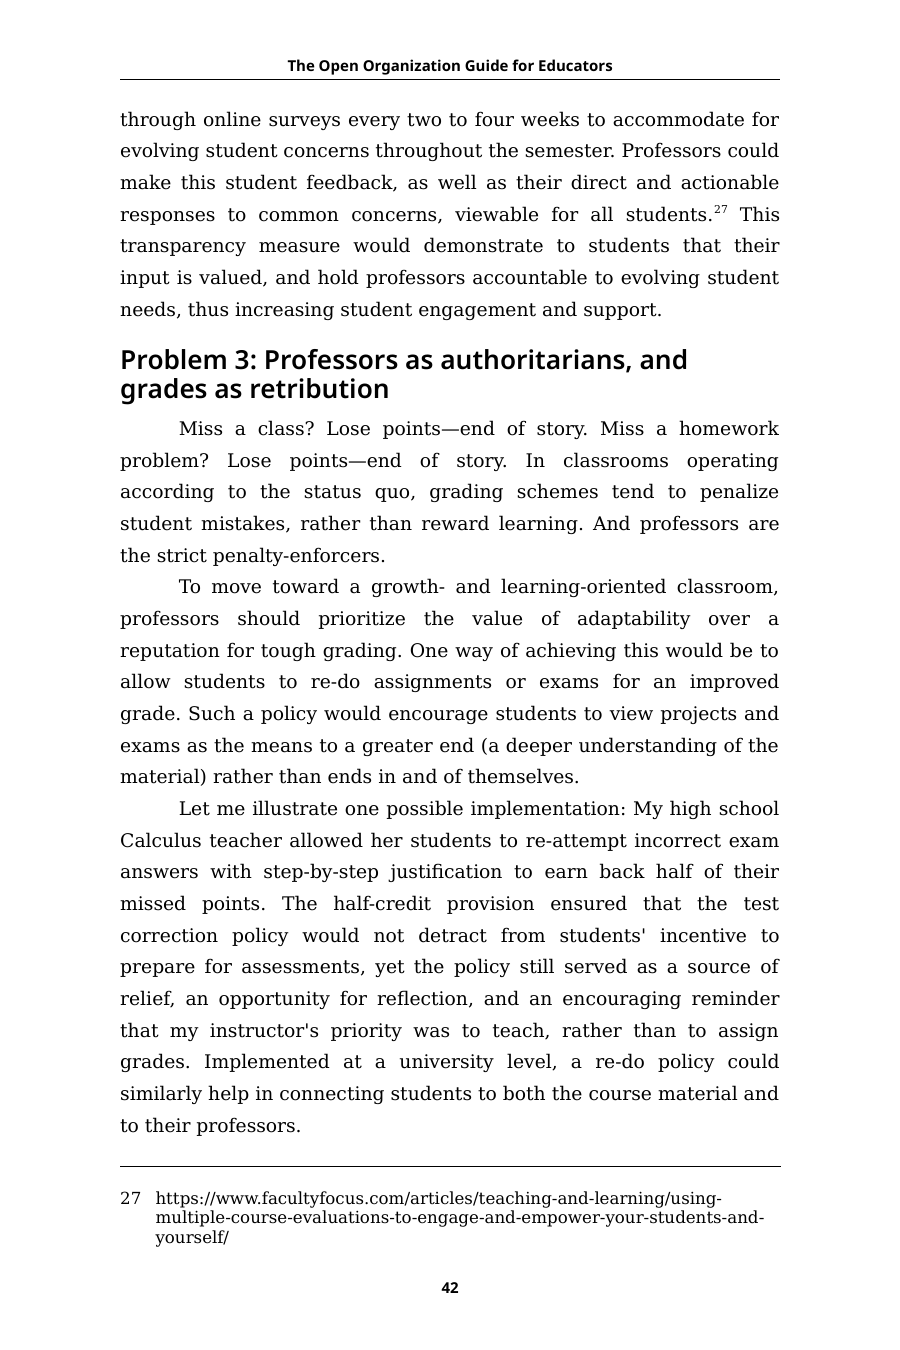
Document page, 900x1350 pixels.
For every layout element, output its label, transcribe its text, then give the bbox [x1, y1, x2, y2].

text Miss a class? Lose points—end of story. Miss a homework problem? Lose points—end of story. In classrooms operating according to the status quo, grading schemes tend to penalize student mistakes, rather than reward learning. And professors are the strict penalty-enforcers. [120, 418, 780, 567]
text Let me illustrate one possible implementation: My high school Calculus teacher allowed her students to re-attempt incorrect exam answers with step-by-step justification to earn back half of their missed points. The half-credit provision ensured that the test correction policy would not detract from students' incentive to prepare for assessments, yet the policy still served as a source of relief, an opportunity for reflection, and an encouraging reminder that my instructor's priority was to teach, rather than to assign grades. Implemented at a university level, a re-do policy could similarly help in connecting students to both the course material and to their professors. [120, 798, 780, 1137]
text To move toward a growth- and learning-oriented classroom, professors should prioritize the value of adaptability over a reputation for tough grading. One way of achieving this would be to allow students to re-do assignments or exams for an improved grade. Such a policy would encourage students to view projects and exams as the means to a greater end (a deeper understanding of the material) rather than ends in and of themselves. [120, 577, 780, 788]
text https://www.facultyfocus.com/articles/teaching-and-learning/using-multiple-course-evaluations-to-engage-and-empower-your-students-and-yourself/ [120, 1189, 780, 1247]
text through online surveys every two to four weeks to accommodate for evolving student concerns throughout the semester. Professors could make this student feedback, as well as their direct and actionable responses to common concerns, viewable for all students. This transparency measure would demonstrate to students that their input is valued, and hold professors accountable to evolving student needs, thus increasing student engagement and support. [120, 109, 780, 321]
subtitle Problem 3: Professors as authoritarians, and grades as retribution [120, 345, 780, 406]
